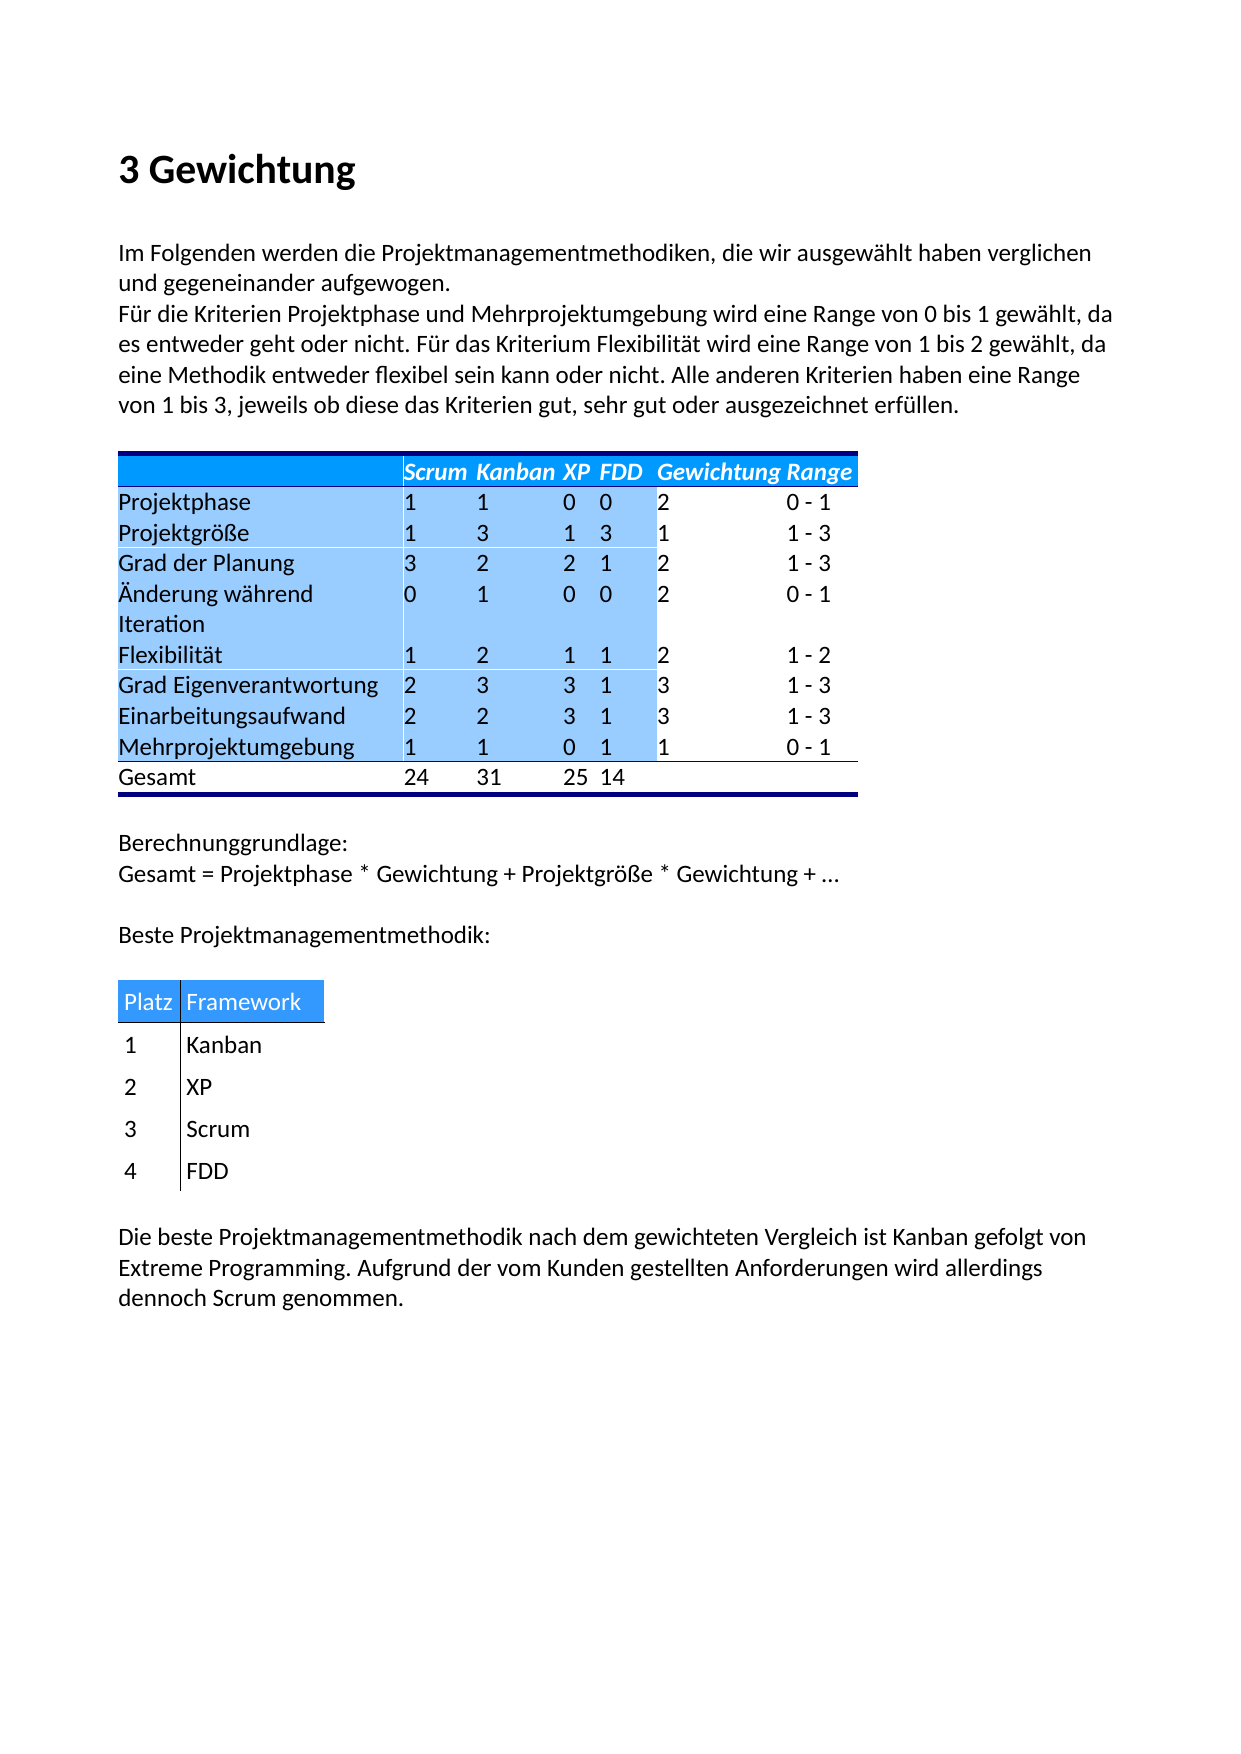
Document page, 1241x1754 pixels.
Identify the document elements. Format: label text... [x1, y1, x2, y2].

text Im Folgenden werden die Projektmanagementmethodiken, die wir ausgewählt haben verglichen und gegeneinander aufgewogen. [118, 237, 1122, 298]
table_cell 25 [563, 762, 599, 792]
table_cell 2 [476, 700, 563, 731]
table_cell 1 - 3 [786, 670, 858, 700]
table_cell 3 [404, 548, 476, 578]
table_cell 2 [476, 639, 563, 669]
table_cell 1 [599, 639, 657, 669]
table_header FDD [599, 456, 657, 486]
table_cell 31 [476, 762, 563, 792]
table_cell 3 [476, 670, 563, 700]
table_cell 3 [563, 700, 599, 731]
text Gesamt = Projektphase * Gewichtung + Projektgröße * Gewichtung + … [118, 858, 1122, 888]
table_cell Grad Eigenverantwortung [118, 670, 403, 700]
subtitle 3 Gewichtung [118, 143, 1122, 194]
table_cell 0 [599, 578, 657, 639]
table_cell 1 [404, 517, 476, 547]
table_cell 0 - 1 [786, 487, 858, 517]
table_header Scrum [404, 456, 476, 486]
table_cell 3 [599, 517, 657, 547]
table_cell 3 [657, 670, 786, 700]
table_cell 1 [657, 517, 786, 547]
table_cell 1 [118, 1023, 180, 1065]
table_cell 2 [657, 548, 786, 578]
table_cell 2 [404, 700, 476, 731]
table_header Platz [118, 980, 180, 1022]
table_cell 2 [657, 639, 786, 669]
table_cell 0 [563, 731, 599, 761]
table_cell Flexibilität [118, 639, 403, 669]
table_cell 1 [599, 700, 657, 731]
table_cell 0 - 1 [786, 578, 858, 639]
table_header Gewichtung [657, 456, 786, 486]
table_cell 0 [404, 578, 476, 639]
table_cell Mehrprojektumgebung [118, 731, 403, 761]
table_cell 24 [404, 762, 476, 792]
table_cell Kanban [181, 1023, 324, 1065]
table_cell FDD [181, 1149, 324, 1191]
table_cell 1 - 3 [786, 548, 858, 578]
table_cell 2 [657, 487, 786, 517]
table_cell Gesamt [118, 762, 403, 792]
table_cell 3 [563, 670, 599, 700]
table_cell 1 [657, 731, 786, 761]
table_cell 0 - 1 [786, 731, 858, 761]
table_cell 1 - 3 [786, 700, 858, 731]
table_header [118, 456, 403, 486]
table_cell 1 [476, 578, 563, 639]
text Für die Kriterien Projektphase und Mehrprojektumgebung wird eine Range von 0 bis 1 gewählt, da es entweder geht oder nicht. Für das Kriterium Flexibilität wird eine Range von 1 bis 2 gewählt, da eine Methodik entweder flexibel sein kann oder nicht. Alle anderen Kriterien haben eine Range von 1 bis 3, jeweils ob diese das Kriterien gut, sehr gut oder ausgezeichnet erfüllen. [118, 298, 1122, 420]
table_cell Grad der Planung [118, 548, 403, 578]
text Berechnunggrundlage: [118, 827, 1122, 858]
text Die beste Projektmanagementmethodik nach dem gewichteten Vergleich ist Kanban gefolgt von Extreme Programming. Aufgrund der vom Kunden gestellten Anforderungen wird allerdings dennoch Scrum genommen. [118, 1222, 1122, 1313]
table_cell 1 [476, 487, 563, 517]
table_cell 2 [476, 548, 563, 578]
table_cell Scrum [181, 1107, 324, 1149]
table_cell 1 [599, 548, 657, 578]
table_cell 2 [563, 548, 599, 578]
table_cell 2 [657, 578, 786, 639]
table_cell 2 [118, 1065, 180, 1107]
table_cell 1 [404, 639, 476, 669]
table_cell 1 [599, 731, 657, 761]
table_header Range [786, 456, 858, 486]
table_cell 3 [657, 700, 786, 731]
table_cell Projektphase [118, 487, 403, 517]
table_cell 1 - 3 [786, 517, 858, 547]
table_cell 1 [563, 517, 599, 547]
table_cell 2 [404, 670, 476, 700]
table_cell 0 [563, 487, 599, 517]
table_cell 1 - 2 [786, 639, 858, 669]
table_header Framework [181, 980, 324, 1022]
table_header XP [563, 456, 599, 486]
table_cell 0 [563, 578, 599, 639]
text Beste Projektmanagementmethodik: [118, 919, 1122, 980]
table_cell 1 [404, 731, 476, 761]
table_cell [657, 762, 786, 792]
table_cell 3 [476, 517, 563, 547]
table_cell 3 [118, 1107, 180, 1149]
table_cell XP [181, 1065, 324, 1107]
table_cell Änderung während Iteration [118, 578, 403, 639]
table_cell 1 [563, 639, 599, 669]
table_cell 1 [404, 487, 476, 517]
table_cell Einarbeitungsaufwand [118, 700, 403, 731]
table_cell 1 [476, 731, 563, 761]
table_cell 1 [599, 670, 657, 700]
table_header Kanban [476, 456, 563, 486]
table_cell [786, 762, 858, 792]
table_cell 0 [599, 487, 657, 517]
table_cell 4 [118, 1149, 180, 1191]
table_cell 14 [599, 762, 657, 792]
table_cell Projektgröße [118, 517, 403, 547]
